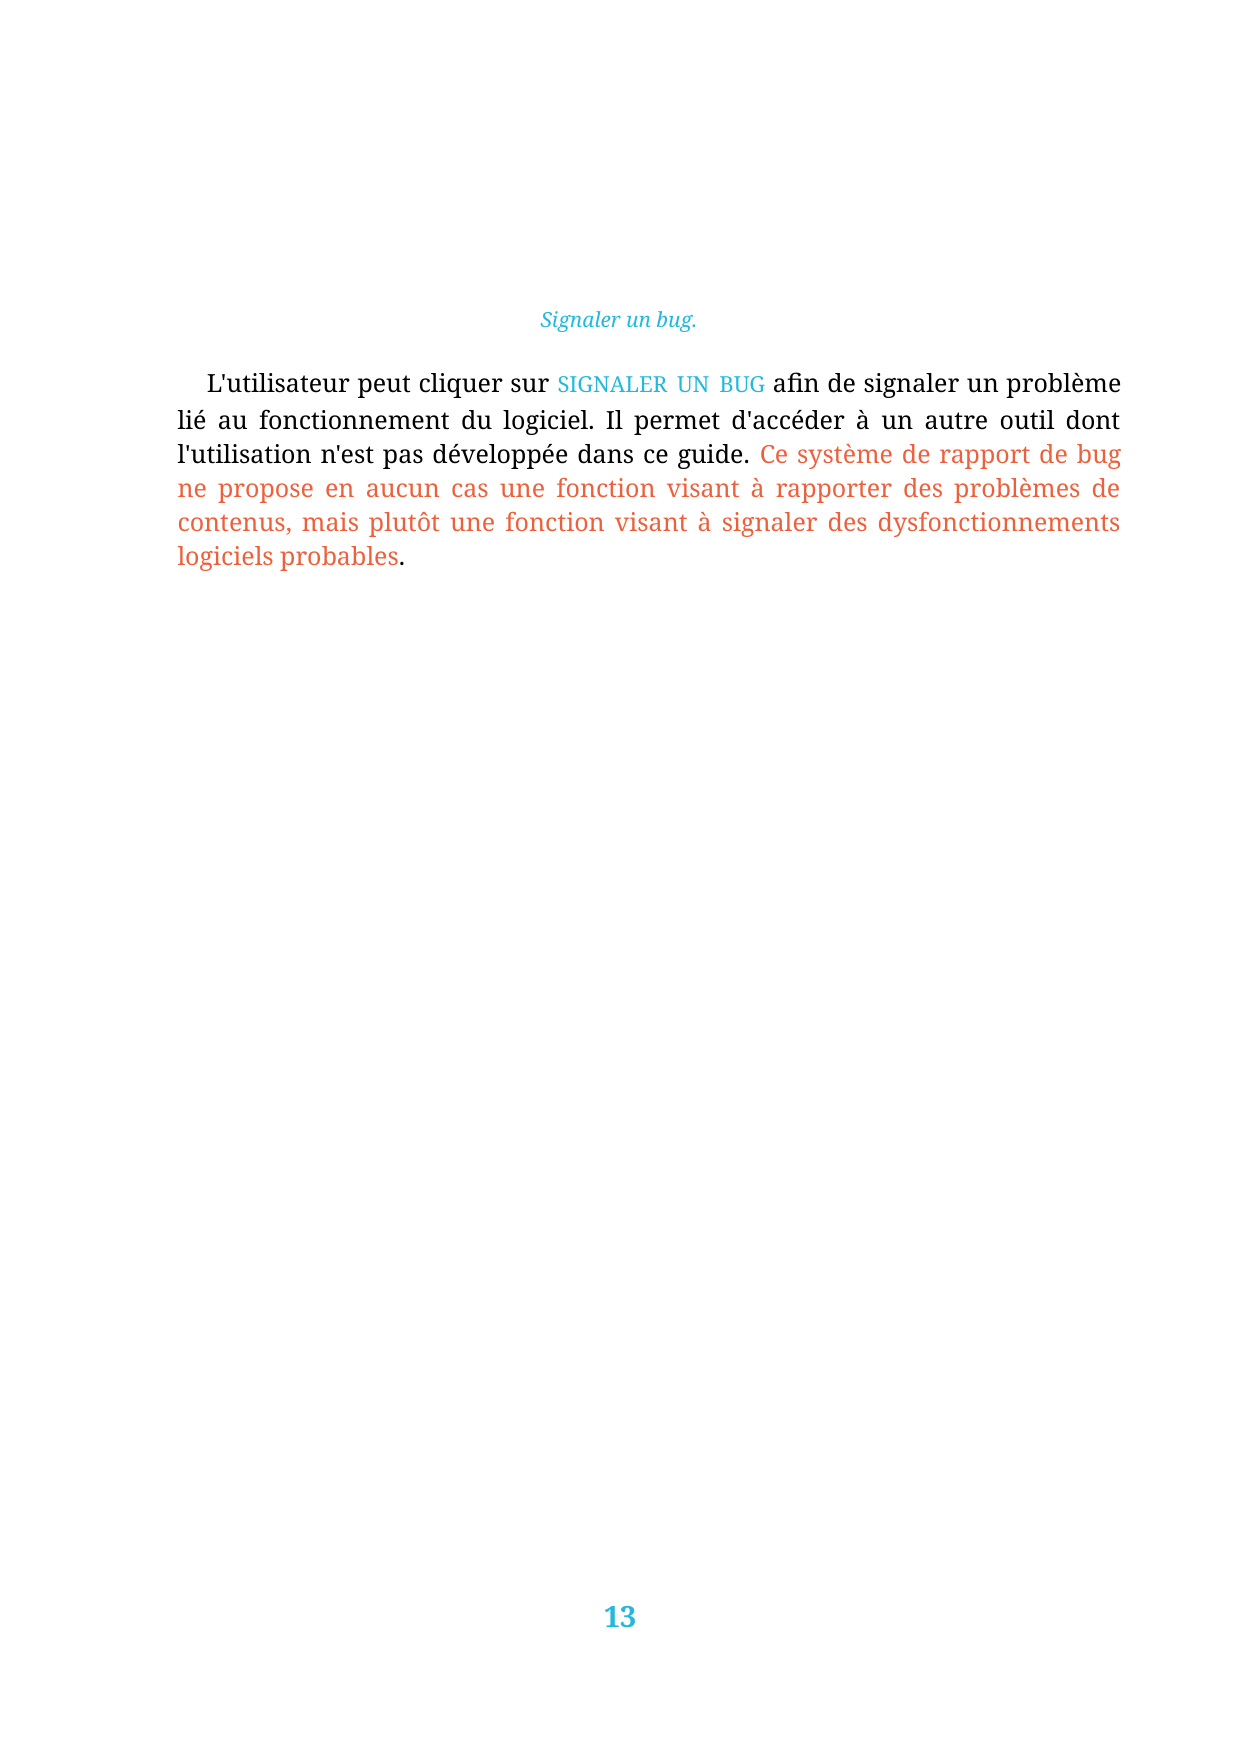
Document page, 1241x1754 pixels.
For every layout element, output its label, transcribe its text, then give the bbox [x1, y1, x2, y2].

text L'utilisateur peut cliquer sur signaler un bug afin de signaler un problème lié au fonctionnement du logiciel. Il permet d'accéder à un autre outil dont l'utilisation n'est pas développée dans ce guide. Ce système de rapport de bug ne propose en aucun cas une fonction visant à rapporter des problèmes de contenus, mais plutôt une fonction visant à signaler des dysfonctionnements logiciels probables. [119, 118, 1122, 573]
text Signaler un bug. [119, 123, 1121, 334]
